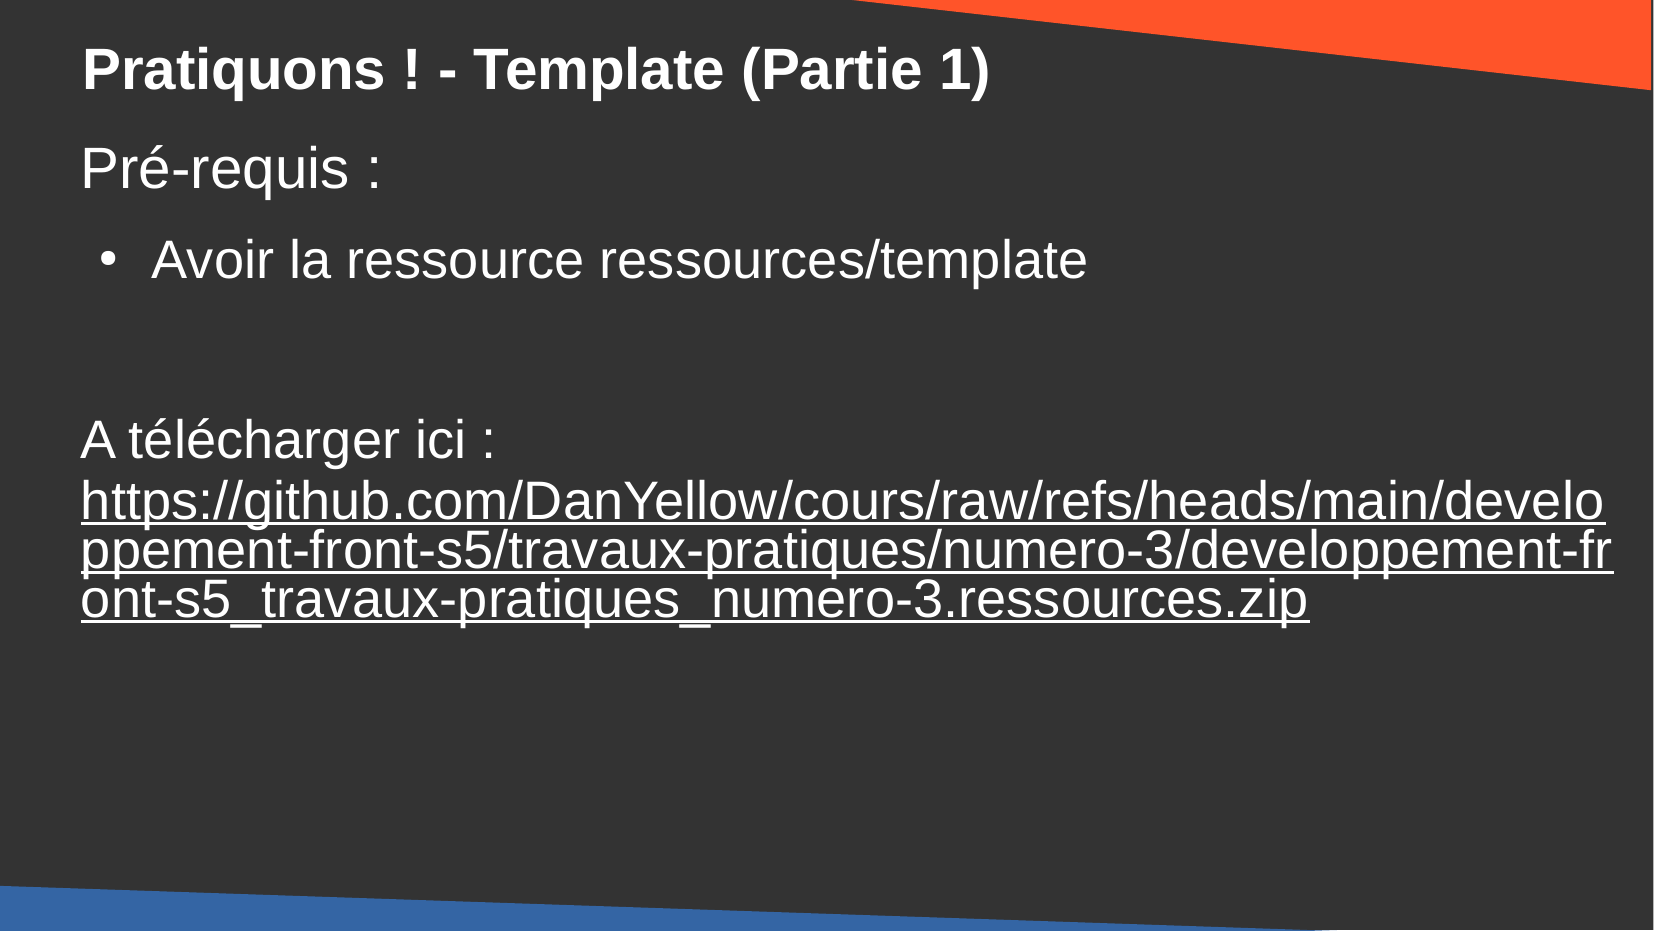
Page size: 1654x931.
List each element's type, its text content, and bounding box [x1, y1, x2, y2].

list Pré-requis : Avoir la ressource ressources/template A télécharger ici : https://github.com/DanYellow/cours/raw/refs/heads/main/developpement-front-s5/travaux-pratiques/numero-3/developpement-front-s5_travaux-pratiques_numero-3.ressources.zip [80, 135, 1620, 721]
title Pratiquons ! - Template (Partie 1) [82, 37, 1571, 114]
text_box [852, 0, 1652, 91]
text_box [0, 885, 1337, 931]
